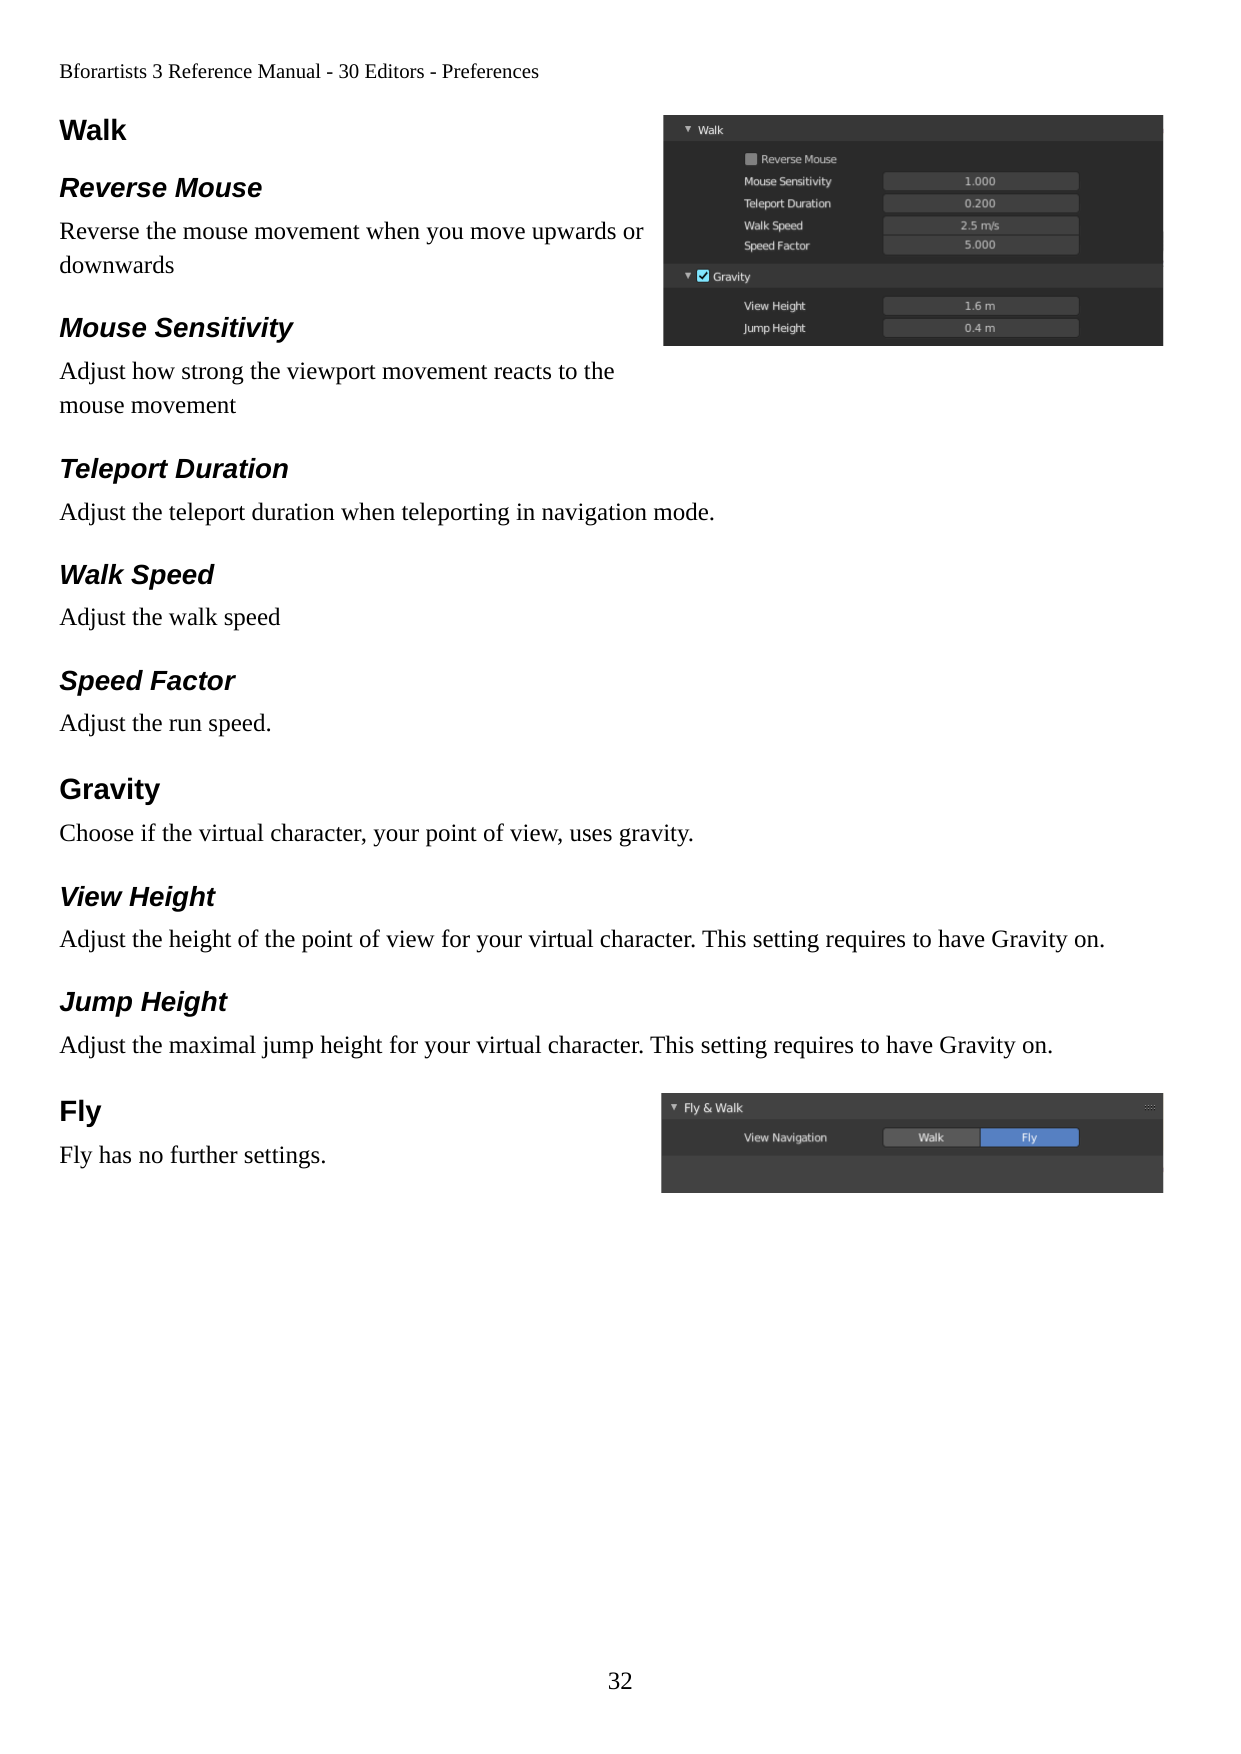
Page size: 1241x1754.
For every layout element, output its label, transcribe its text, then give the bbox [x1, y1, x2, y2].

subtitle [1164, 312, 1181, 344]
subtitle Speed Factor [59, 664, 1181, 696]
subtitle Walk [59, 113, 1181, 146]
subtitle [1164, 171, 1181, 203]
subtitle Jump Height [59, 986, 1181, 1018]
subtitle View Height [59, 880, 1181, 912]
text Choose if the virtual character, your point of view, uses gravity. [59, 818, 1181, 847]
text Adjust the maximal jump height for your virtual character. This setting requires to have Gravity on. [59, 1030, 1181, 1059]
subtitle Teleport Duration [59, 452, 1181, 484]
text Adjust the teleport duration when teleporting in navigation mode. [59, 497, 1181, 525]
subtitle Reverse Mouse [59, 171, 663, 203]
picture [663, 115, 1164, 346]
subtitle Gravity [59, 772, 1181, 806]
text Reverse the mouse movement when you move upwards or downwards [59, 216, 663, 279]
text Adjust the run speed. [59, 708, 1181, 737]
text Adjust the height of the point of view for your virtual character. This setting requires to have Gravity on. [59, 924, 1181, 953]
picture [661, 1093, 1164, 1193]
text Fly has no further settings. [59, 1140, 661, 1169]
subtitle Walk Speed [59, 558, 1181, 590]
text Adjust how strong the viewport movement reacts to the mouse movement [59, 356, 1181, 419]
text Adjust the walk speed [59, 602, 1181, 631]
subtitle [1164, 1094, 1181, 1128]
subtitle Mouse Sensitivity [59, 312, 663, 344]
subtitle Fly [59, 1094, 661, 1128]
